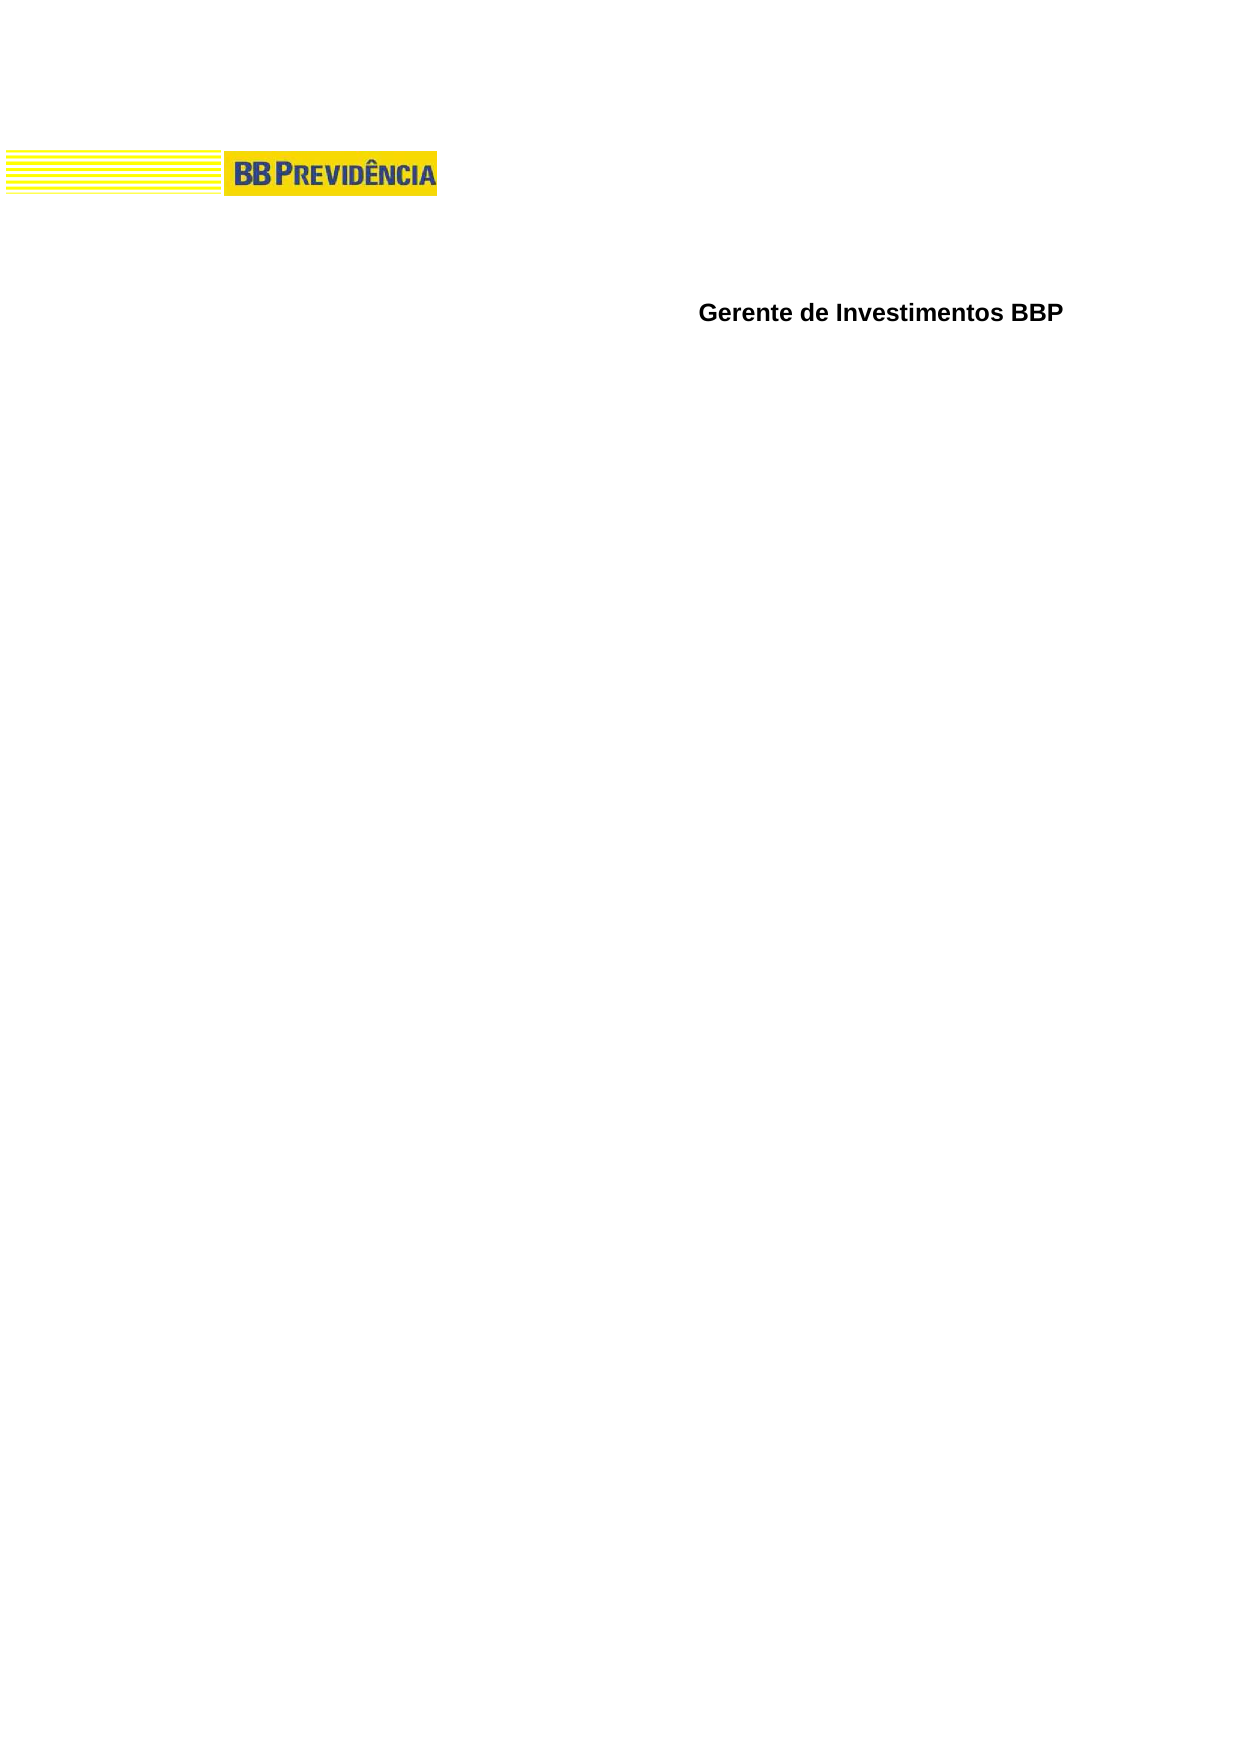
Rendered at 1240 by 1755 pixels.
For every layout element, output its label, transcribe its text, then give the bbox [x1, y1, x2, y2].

text Gerente de Investimentos BBP [70, 298, 1064, 326]
